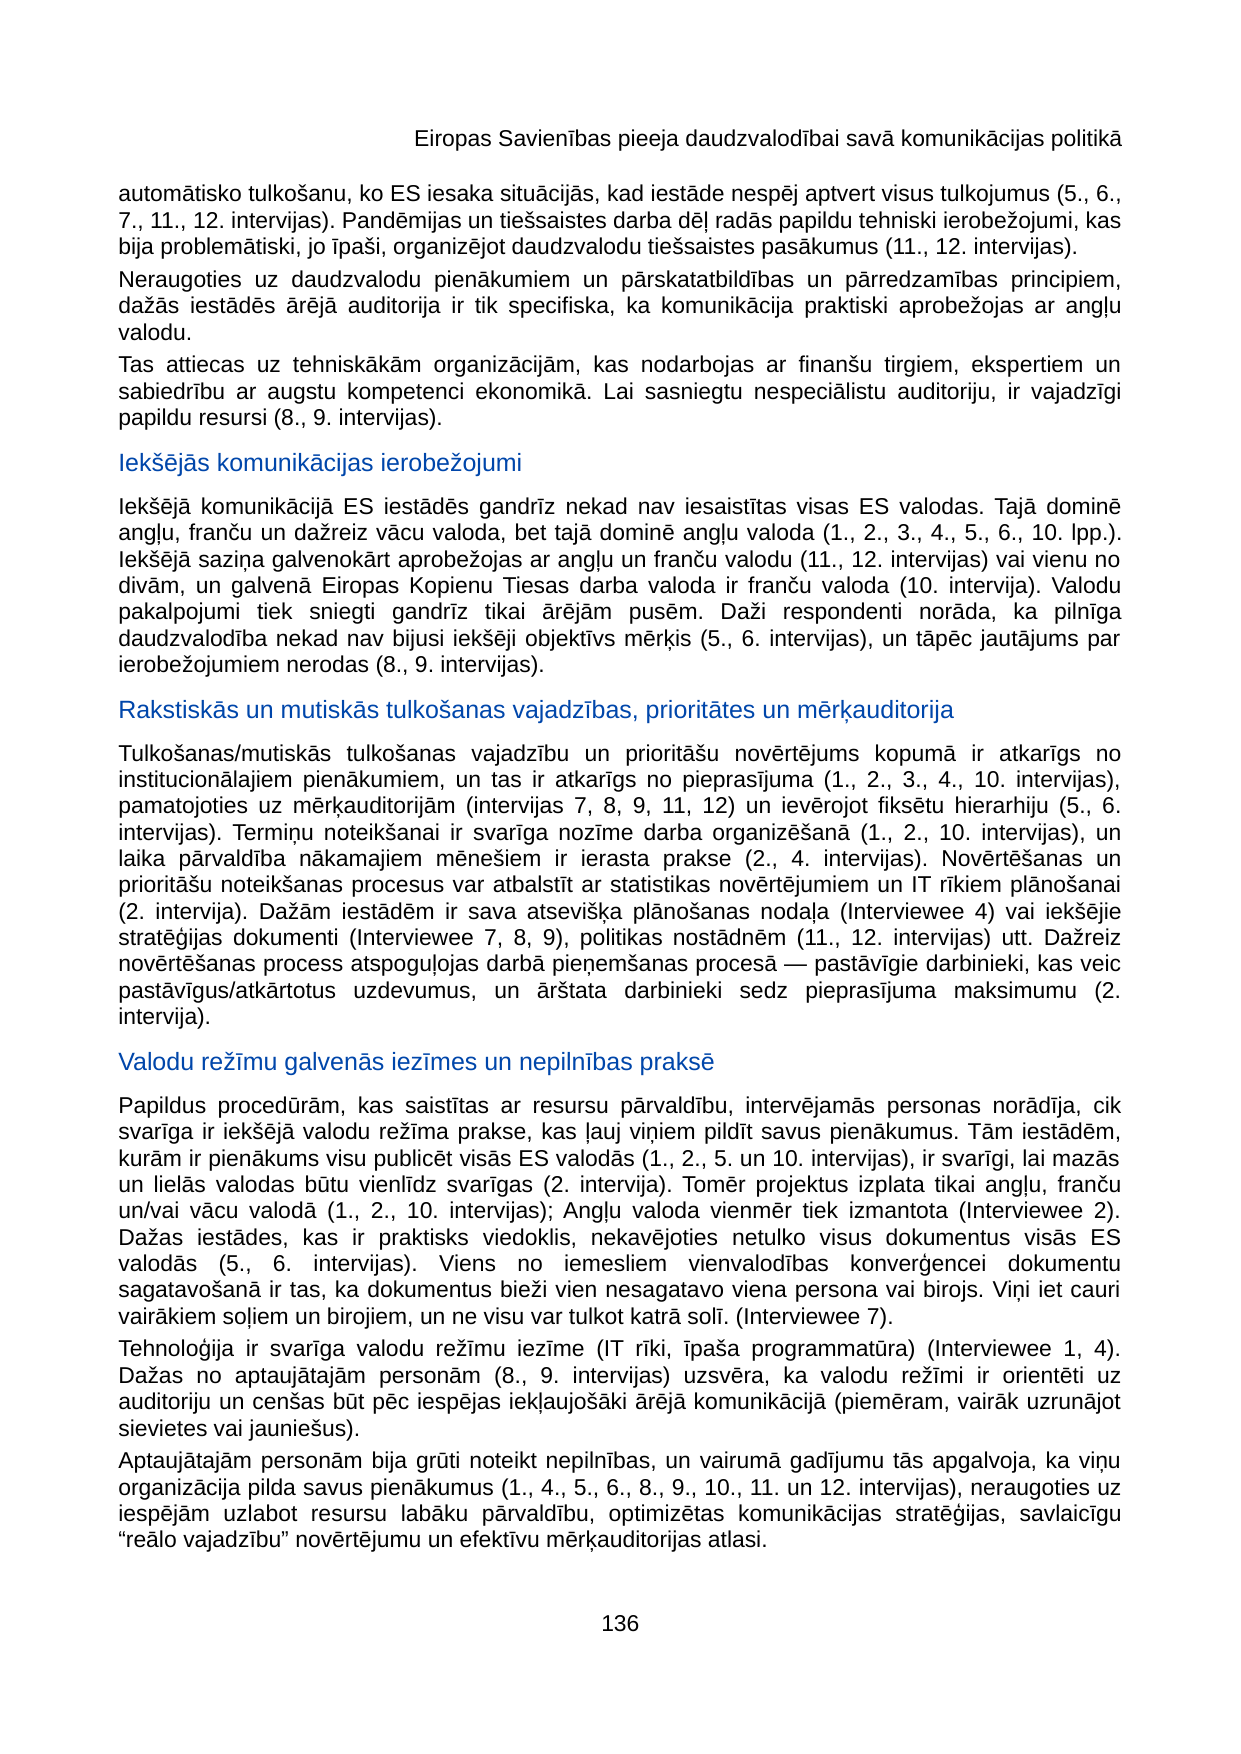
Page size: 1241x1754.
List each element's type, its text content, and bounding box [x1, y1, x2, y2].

text Neraugoties uz daudzvalodu pienākumiem un pārskatatbildības un pārredzamības principiem, dažās iestādēs ārējā auditorija ir tik specifiska, ka komunikācija praktiski aprobežojas ar angļu valodu. [118, 266, 1122, 345]
text Tas attiecas uz tehniskākām organizācijām, kas nodarbojas ar finanšu tirgiem, ekspertiem un sabiedrību ar augstu kompetenci ekonomikā. Lai sasniegtu nespeciālistu auditoriju, ir vajadzīgi papildu resursi (8., 9. intervijas). [118, 351, 1122, 431]
text automātisko tulkošanu, ko ES iesaka situācijās, kad iestāde nespēj aptvert visus tulkojumus (5., 6., 7., 11., 12. intervijas). Pandēmijas un tiešsaistes darba dēļ radās papildu tehniski ierobežojumi, kas bija problemātiski, jo īpaši, organizējot daudzvalodu tiešsaistes pasākumus (11., 12. intervijas). [118, 180, 1122, 259]
subtitle Iekšējās komunikācijas ierobežojumi [118, 448, 1122, 477]
text Papildus procedūrām, kas saistītas ar resursu pārvaldību, intervējamās personas norādīja, cik svarīga ir iekšējā valodu režīma prakse, kas ļauj viņiem pildīt savus pienākumus. Tām iestādēm, kurām ir pienākums visu publicēt visās ES valodās (1., 2., 5. un 10. intervijas), ir svarīgi, lai mazās un lielās valodas būtu vienlīdz svarīgas (2. intervija). Tomēr projektus izplata tikai angļu, franču un/vai vācu valodā (1., 2., 10. intervijas); Angļu valoda vienmēr tiek izmantota (Interviewee 2). Dažas iestādes, kas ir praktisks viedoklis, nekavējoties netulko visus dokumentus visās ES valodās (5., 6. intervijas). Viens no iemesliem vienvalodības konverģencei dokumentu sagatavošanā ir tas, ka dokumentus bieži vien nesagatavo viena persona vai birojs. Viņi iet cauri vairākiem soļiem un birojiem, un ne visu var tulkot katrā solī. (Interviewee 7). [118, 1092, 1122, 1329]
text Aptaujātajām personām bija grūti noteikt nepilnības, un vairumā gadījumu tās apgalvoja, ka viņu organizācija pilda savus pienākumus (1., 4., 5., 6., 8., 9., 10., 11. un 12. intervijas), neraugoties uz iespējām uzlabot resursu labāku pārvaldību, optimizētas komunikācijas stratēģijas, savlaicīgu “reālo vajadzību” novērtējumu un efektīvu mērķauditorijas atlasi. [118, 1447, 1122, 1553]
text Tulkošanas/mutiskās tulkošanas vajadzību un prioritāšu novērtējums kopumā ir atkarīgs no institucionālajiem pienākumiem, un tas ir atkarīgs no pieprasījuma (1., 2., 3., 4., 10. intervijas), pamatojoties uz mērķauditorijām (intervijas 7, 8, 9, 11, 12) un ievērojot fiksētu hierarhiju (5., 6. intervijas). Termiņu noteikšanai ir svarīga nozīme darba organizēšanā (1., 2., 10. intervijas), un laika pārvaldība nākamajiem mēnešiem ir ierasta prakse (2., 4. intervijas). Novērtēšanas un prioritāšu noteikšanas procesus var atbalstīt ar statistikas novērtējumiem un IT rīkiem plānošanai (2. intervija). Dažām iestādēm ir sava atsevišķa plānošanas nodaļa (Interviewee 4) vai iekšējie stratēģijas dokumenti (Interviewee 7, 8, 9), politikas nostādnēm (11., 12. intervijas) utt. Dažreiz novērtēšanas process atspoguļojas darbā pieņemšanas procesā — pastāvīgie darbinieki, kas veic pastāvīgus/atkārtotus uzdevumus, un ārštata darbinieki sedz pieprasījuma maksimumu (2. intervija). [118, 739, 1122, 1029]
subtitle Rakstiskās un mutiskās tulkošanas vajadzības, prioritātes un mērķauditorija [118, 695, 1122, 724]
text Iekšējā komunikācijā ES iestādēs gandrīz nekad nav iesaistītas visas ES valodas. Tajā dominē angļu, franču un dažreiz vācu valoda, bet tajā dominē angļu valoda (1., 2., 3., 4., 5., 6., 10. lpp.). Iekšējā saziņa galvenokārt aprobežojas ar angļu un franču valodu (11., 12. intervijas) vai vienu no divām, un galvenā Eiropas Kopienu Tiesas darba valoda ir franču valoda (10. intervija). Valodu pakalpojumi tiek sniegti gandrīz tikai ārējām pusēm. Daži respondenti norāda, ka pilnīga daudzvalodība nekad nav bijusi iekšēji objektīvs mērķis (5., 6. intervijas), un tāpēc jautājums par ierobežojumiem nerodas (8., 9. intervijas). [118, 493, 1122, 677]
text Tehnoloģija ir svarīga valodu režīmu iezīme (IT rīki, īpaša programmatūra) (Interviewee 1, 4). Dažas no aptaujātajām personām (8., 9. intervijas) uzsvēra, ka valodu režīmi ir orientēti uz auditoriju un cenšas būt pēc iespējas iekļaujošāki ārējā komunikācijā (piemēram, vairāk uzrunājot sievietes vai jauniešus). [118, 1335, 1122, 1441]
subtitle Valodu režīmu galvenās iezīmes un nepilnības praksē [118, 1047, 1122, 1076]
